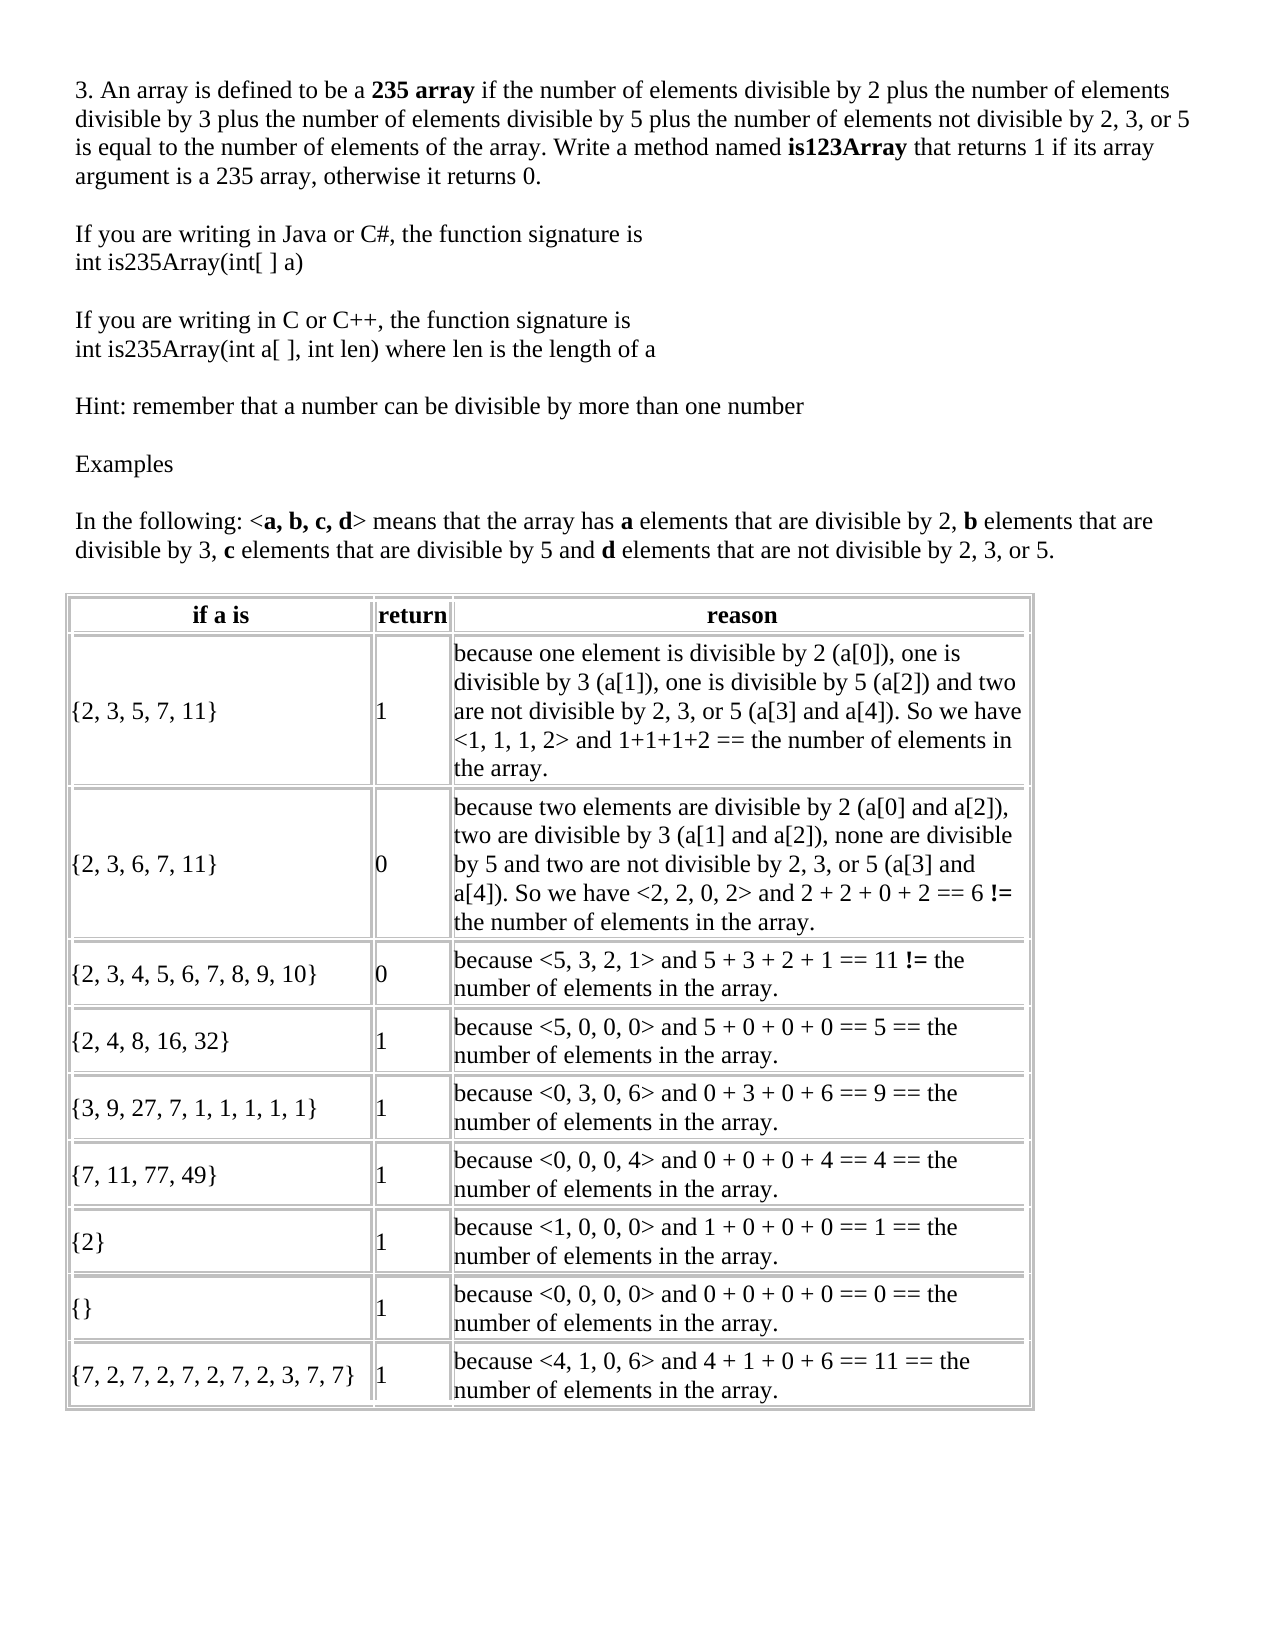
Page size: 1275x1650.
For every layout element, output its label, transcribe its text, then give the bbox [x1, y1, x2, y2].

table_cell {7, 11, 77, 49} [68, 1138, 373, 1204]
text If you are writing in C or C++, the function signature is [75, 305, 1200, 334]
table_cell 1 [377, 1211, 449, 1271]
table_cell {2} [68, 1204, 373, 1271]
table_cell because <5, 3, 2, 1> and 5 + 3 + 2 + 1 == 11 != the number of elements in the array. [452, 937, 1032, 1004]
table_header if a is [71, 599, 373, 631]
table_cell 1 [373, 1338, 452, 1405]
table_cell because <0, 0, 0, 4> and 0 + 0 + 0 + 4 == 4 == the number of elements in the array. [452, 1138, 1032, 1204]
table_cell because <0, 0, 0, 0> and 0 + 0 + 0 + 0 == 0 == the number of elements in the array. [452, 1271, 1032, 1338]
table_cell 1 [377, 637, 449, 784]
table_cell because two elements are divisible by 2 (a[0] and a[2]), two are divisible by 3 (a[1] and a[2]), none are divisible by 5 and two are not divisible by 2, 3, or 5 (a[3] and a[4]). So we have <2, 2, 0, 2> and 2 + 2 + 0 + 2 == 6 != the number of elements in the array. [452, 784, 1032, 937]
table_cell {2, 4, 8, 16, 32} [68, 1004, 373, 1071]
table_cell because <1, 0, 0, 0> and 1 + 0 + 0 + 0 == 1 == the number of elements in the array. [452, 1204, 1032, 1271]
table_cell because <0, 3, 0, 6> and 0 + 3 + 0 + 6 == 9 == the number of elements in the array. [452, 1071, 1032, 1137]
table_cell 0 [377, 790, 449, 937]
table_cell 1 [377, 1077, 449, 1137]
table_cell {2, 3, 4, 5, 6, 7, 8, 9, 10} [68, 937, 373, 1004]
table_cell 0 [377, 943, 449, 1004]
table_cell {7, 2, 7, 2, 7, 2, 7, 2, 3, 7, 7} [68, 1338, 373, 1405]
text Hint: remember that a number can be divisible by more than one number [75, 391, 1200, 420]
table_cell {} [68, 1271, 373, 1338]
table_cell 1 [377, 1010, 449, 1071]
table_cell {2, 3, 6, 7, 11} [68, 784, 373, 937]
text If you are writing in Java or C#, the function signature is [75, 219, 1200, 247]
table_header return [373, 594, 452, 631]
table_header reason [452, 594, 1032, 631]
text In the following: <a, b, c, d> means that the array has a elements that are divisible by 2, b elements that are divisible by 3, c elements that are divisible by 5 and d elements that are not divisible by 2, 3, or 5. [75, 506, 1200, 564]
table_cell 1 [377, 1144, 449, 1204]
text Examples [75, 449, 1200, 477]
table_cell 1 [377, 1278, 449, 1338]
table_cell because <4, 1, 0, 6> and 4 + 1 + 0 + 6 == 11 == the number of elements in the array. [452, 1338, 1032, 1405]
table_cell because one element is divisible by 2 (a[0]), one is divisible by 3 (a[1]), one is divisible by 5 (a[2]) and two are not divisible by 2, 3, or 5 (a[3] and a[4]). So we have <1, 1, 1, 2> and 1+1+1+2 == the number of elements in the array. [452, 631, 1032, 784]
text 3. An array is defined to be a 235 array if the number of elements divisible by 2 plus the number of elements divisible by 3 plus the number of elements divisible by 5 plus the number of elements not divisible by 2, 3, or 5 is equal to the number of elements of the array. Write a method named is123Array that returns 1 if its array argument is a 235 array, otherwise it returns 0. [75, 75, 1200, 190]
text int is235Array(int a[ ], int len) where len is the length of a [75, 334, 1200, 362]
table_cell because <5, 0, 0, 0> and 5 + 0 + 0 + 0 == 5 == the number of elements in the array. [452, 1004, 1032, 1071]
text int is235Array(int[ ] a) [75, 247, 1200, 276]
table_cell {2, 3, 5, 7, 11} [68, 631, 373, 784]
table_cell {3, 9, 27, 7, 1, 1, 1, 1, 1} [68, 1071, 373, 1137]
